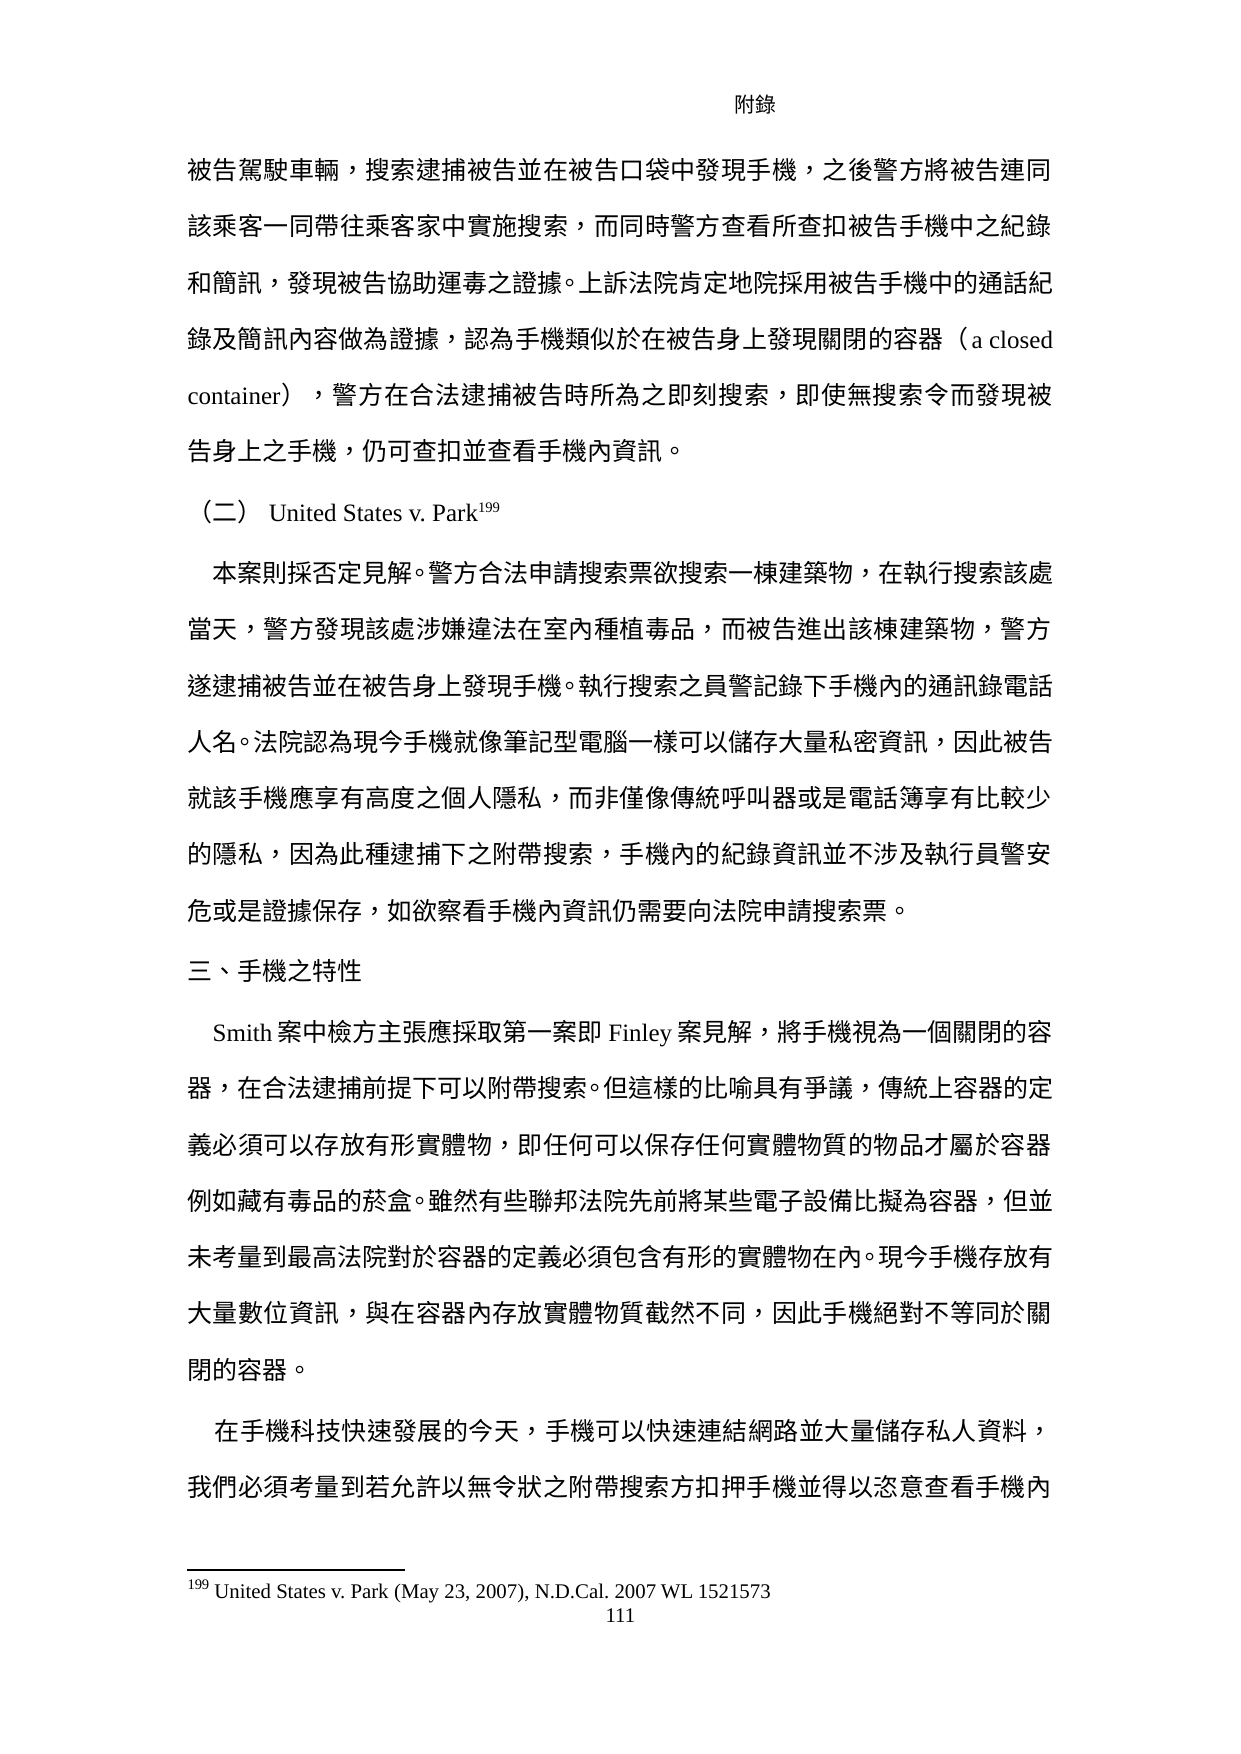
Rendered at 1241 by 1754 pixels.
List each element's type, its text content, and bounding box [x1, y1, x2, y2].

text 在手機科技快速發展的今天，手機可以快速連結網路並大量儲存私人資料，我們必須考量到若允許以無令狀之附帶搜索方扣押手機並得以恣意查看手機內 [187, 1410, 1053, 1504]
text 三、手機之特性 [187, 951, 1053, 989]
text 本案則採否定見解。警方合法申請搜索票欲搜索一棟建築物，在執行搜索該處當天，警方發現該處涉嫌違法在室內種植毒品，而被告進出該棟建築物，警方遂逮捕被告並在被告身上發現手機。執行搜索之員警記錄下手機內的通訊錄電話、人名。法院認為現今手機就像筆記型電腦一樣可以儲存大量私密資訊，因此被告就該手機應享有高度之個人隱私，而非僅像傳統呼叫器或是電話簿享有比較少的隱私，因為此種逮捕下之附帶搜索，手機內的紀錄資訊並不涉及執行員警安危或是證據保存，如欲察看手機內資訊仍需要向法院申請搜索票。 [187, 553, 1053, 928]
text United States v. Park (May 23, 2007), N.D.Cal. 2007 WL 1521573 [187, 1576, 1053, 1604]
text 被告駕駛車輛，搜索逮捕被告並在被告口袋中發現手機，之後警方將被告連同該乘客一同帶往乘客家中實施搜索，而同時警方查看所查扣被告手機中之紀錄和簡訊，發現被告協助運毒之證據。上訴法院肯定地院採用被告手機中的通話紀錄及簡訊內容做為證據，認為手機類似於在被告身上發現關閉的容器（a closed container），警方在合法逮捕被告時所為之即刻搜索，即使無搜索令而發現被告身上之手機，仍可查扣並查看手機內資訊。 [187, 150, 1053, 469]
text （二） United States v. Park [187, 492, 1053, 529]
text Smith案中檢方主張應採取第一案即Finley案見解，將手機視為一個關閉的容器，在合法逮捕前提下可以附帶搜索。但這樣的比喻具有爭議，傳統上容器的定義必須可以存放有形實體物，即任何可以保存任何實體物質的物品才屬於容器，例如藏有毒品的菸盒。雖然有些聯邦法院先前將某些電子設備比擬為容器，但並未考量到最高法院對於容器的定義必須包含有形的實體物在內。現今手機存放有大量數位資訊，與在容器內存放實體物質截然不同，因此手機絕對不等同於關閉的容器。 [187, 1012, 1053, 1387]
